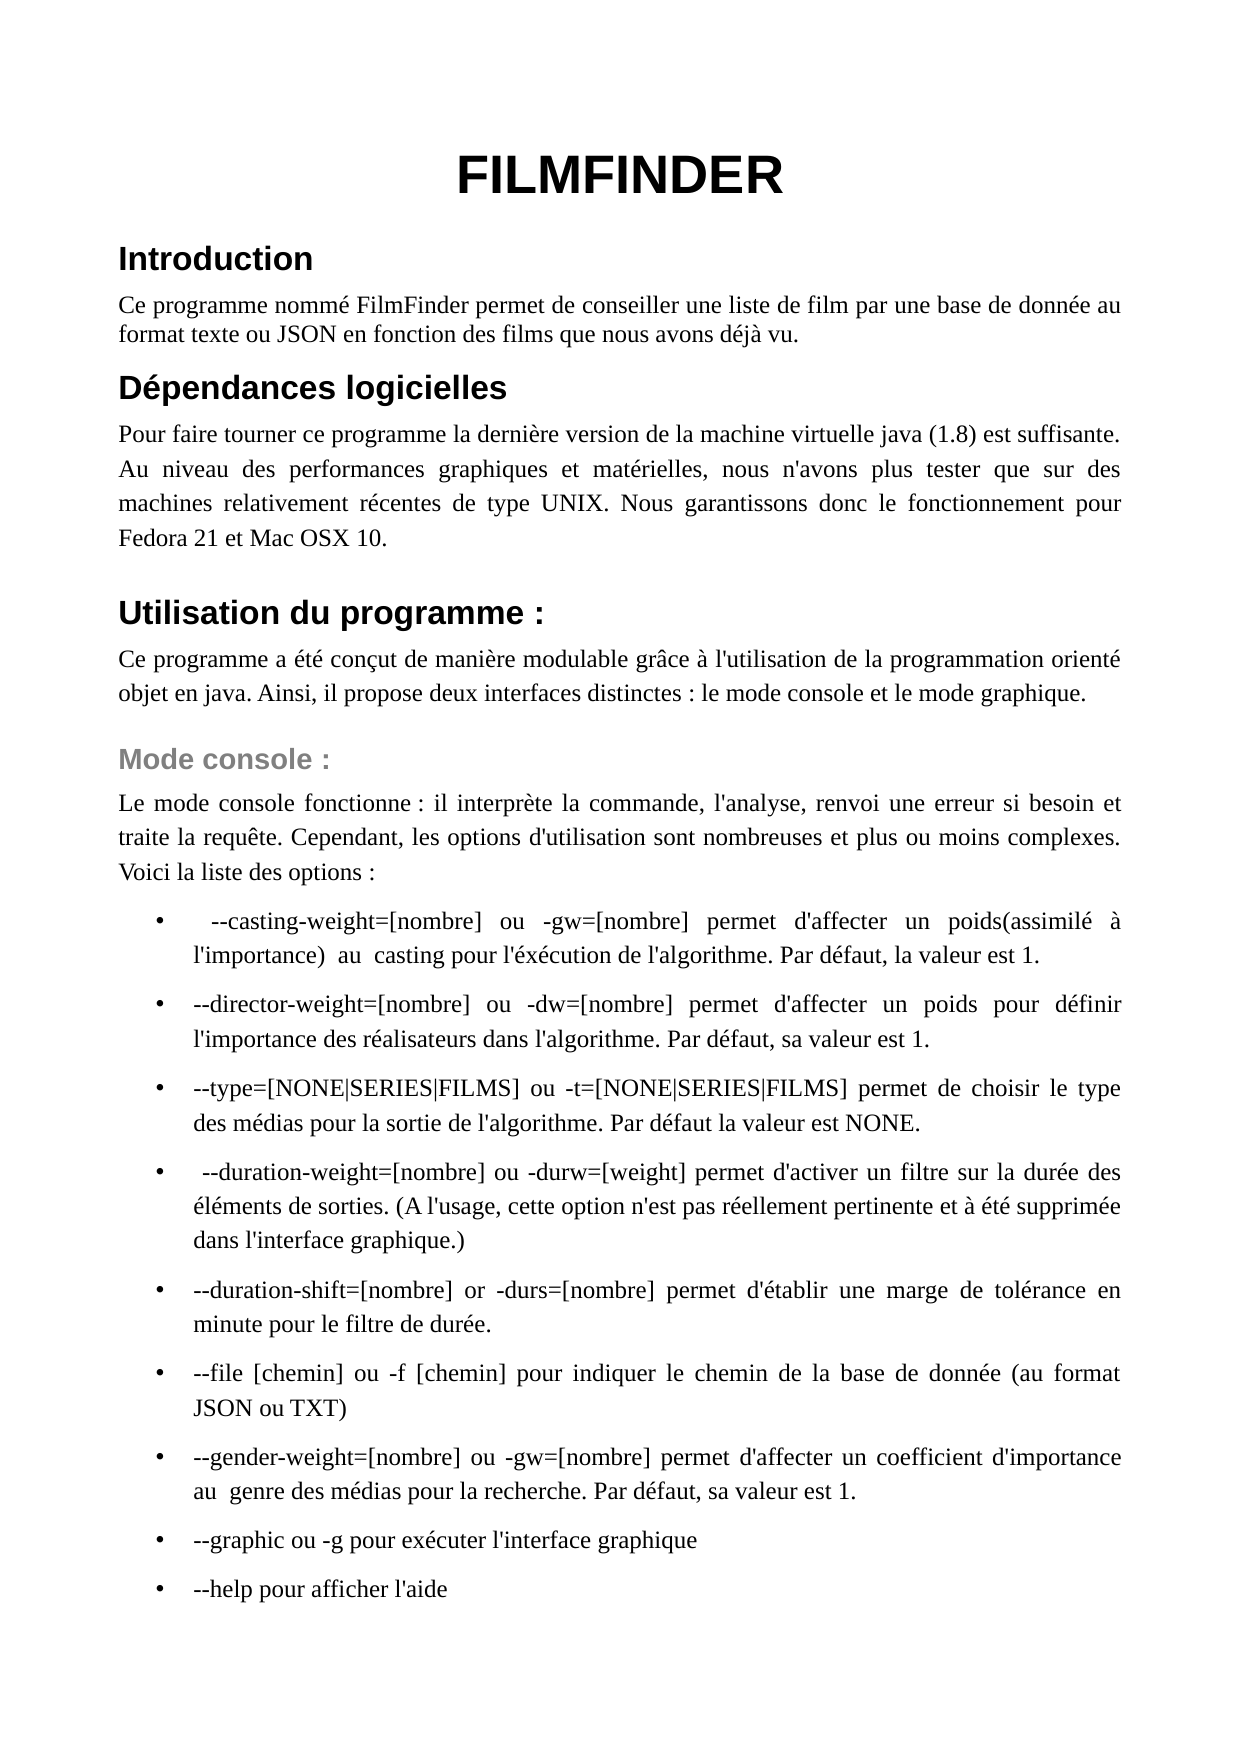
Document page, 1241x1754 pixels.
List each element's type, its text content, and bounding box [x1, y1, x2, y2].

subtitle Mode console : [118, 742, 1122, 776]
subtitle Introduction [118, 239, 1122, 277]
list --file [chemin] ou -f [chemin] pour indiquer le chemin de la base de donnée (au format JSON ou TXT) [156, 1358, 1122, 1421]
list --duration-shift=[nombre] or -durs=[nombre] permet d'établir une marge de tolérance en minute pour le filtre de durée. [156, 1275, 1122, 1338]
list --help pour afficher l'aide [156, 1574, 1122, 1603]
subtitle Utilisation du programme : [118, 593, 1122, 631]
text Ce programme a été conçut de manière modulable grâce à l'utilisation de la programmation orienté objet en java. Ainsi, il propose deux interfaces distinctes : le mode console et le mode graphique. [118, 644, 1122, 707]
list --casting-weight=[nombre] ou -gw=[nombre] permet d'affecter un poids(assimilé à l'importance) au casting pour l'éxécution de l'algorithme. Par défaut, la valeur est 1. [156, 906, 1122, 969]
list --graphic ou -g pour exécuter l'interface graphique [156, 1525, 1122, 1554]
list --gender-weight=[nombre] ou -gw=[nombre] permet d'affecter un coefficient d'importance au genre des médias pour la recherche. Par défaut, sa valeur est 1. [156, 1442, 1122, 1505]
text Le mode console fonctionne : il interprète la commande, l'analyse, renvoi une erreur si besoin et traite la requête. Cependant, les options d'utilisation sont nombreuses et plus ou moins complexes. Voici la liste des options : [118, 788, 1122, 886]
list --type=[NONE|SERIES|FILMS] ou -t=[NONE|SERIES|FILMS] permet de choisir le type des médias pour la sortie de l'algorithme. Par défaut la valeur est NONE. [156, 1073, 1122, 1136]
subtitle FILMFINDER [118, 143, 1122, 205]
subtitle Dépendances logicielles [118, 368, 1122, 407]
text Ce programme nommé FilmFinder permet de conseiller une liste de film par une base de donnée au format texte ou JSON en fonction des films que nous avons déjà vu. [118, 290, 1122, 347]
list --duration-weight=[nombre] ou -durw=[weight] permet d'activer un filtre sur la durée des éléments de sorties. (A l'usage, cette option n'est pas réellement pertinente et à été supprimée dans l'interface graphique.) [156, 1157, 1122, 1254]
list --director-weight=[nombre] ou -dw=[nombre] permet d'affecter un poids pour définir l'importance des réalisateurs dans l'algorithme. Par défaut, sa valeur est 1. [156, 989, 1122, 1053]
text Pour faire tourner ce programme la dernière version de la machine virtuelle java (1.8) est suffisante. Au niveau des performances graphiques et matérielles, nous n'avons plus tester que sur des machines relativement récentes de type UNIX. Nous garantissons donc le fonctionnement pour Fedora 21 et Mac OSX 10. [118, 419, 1122, 552]
